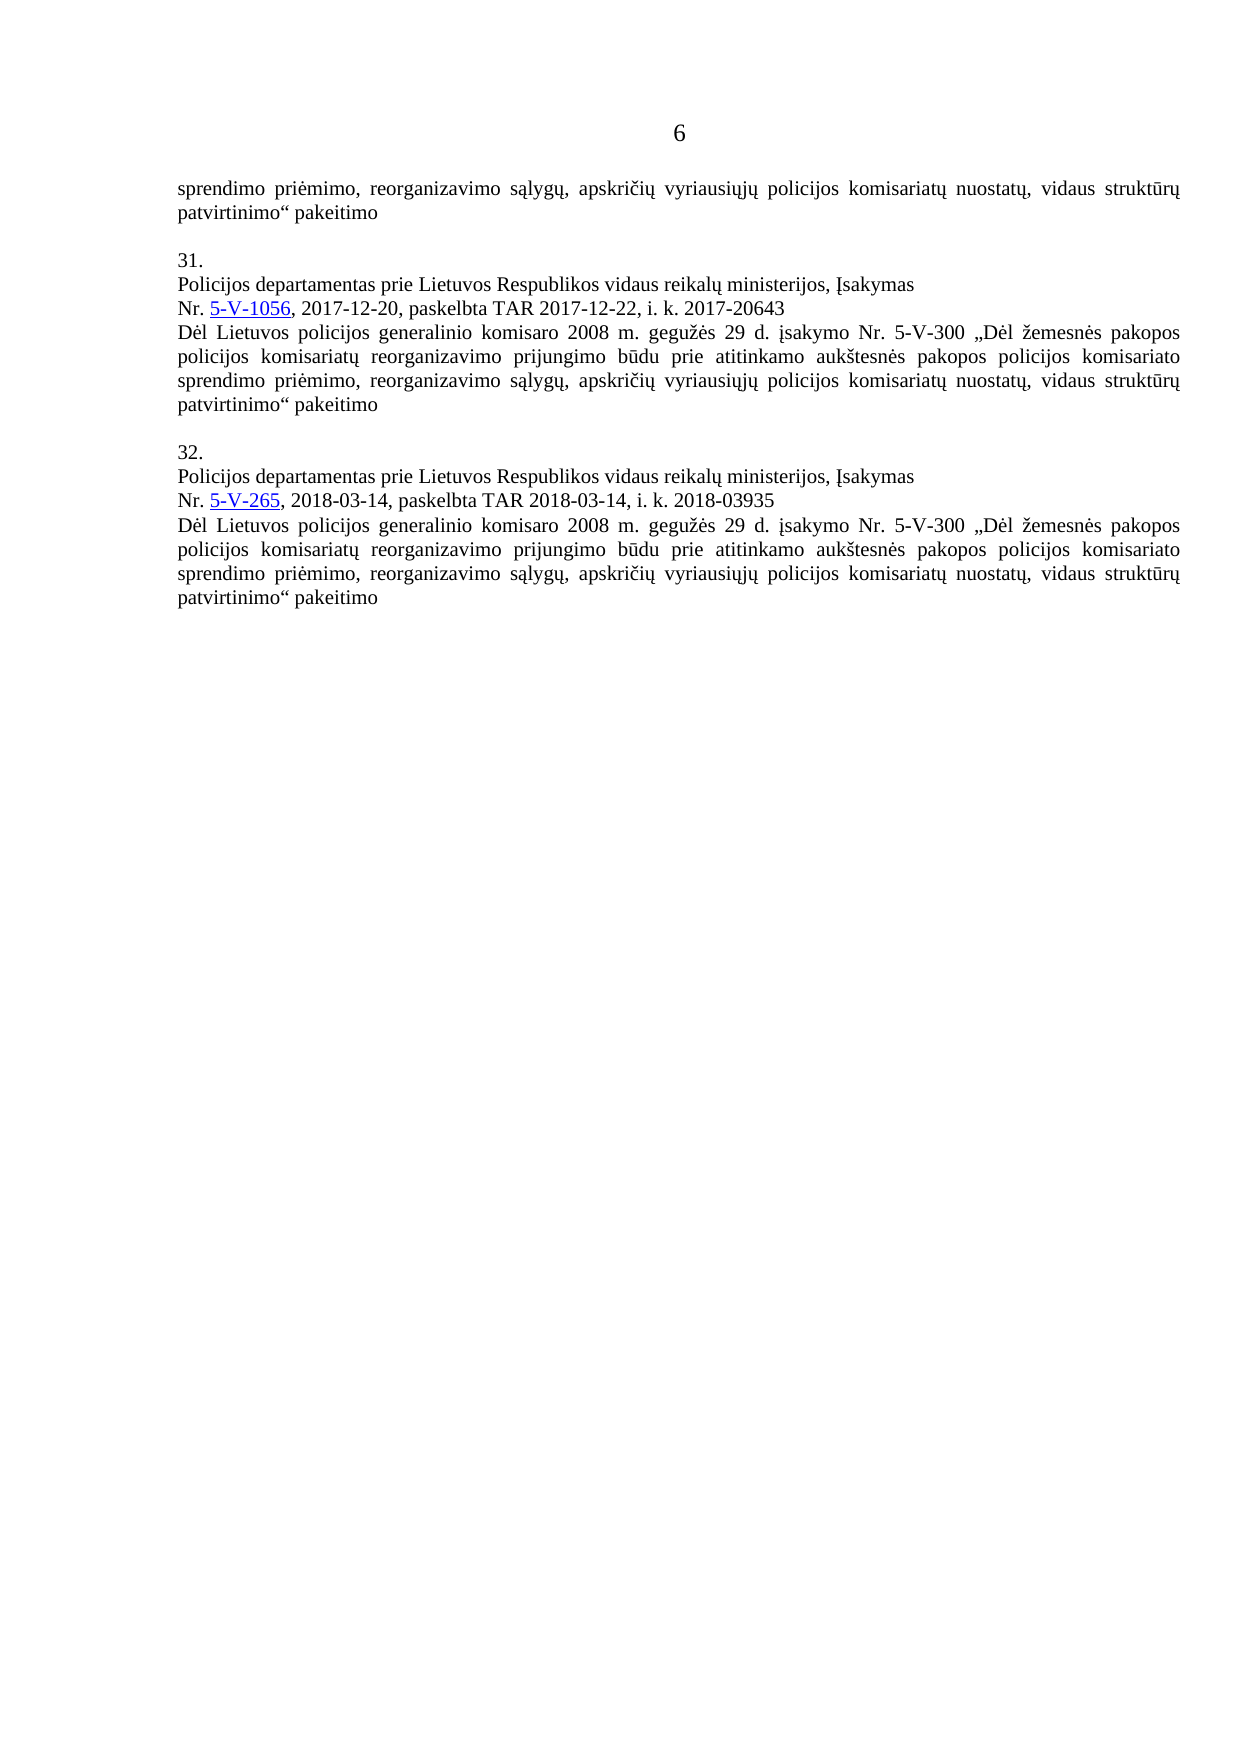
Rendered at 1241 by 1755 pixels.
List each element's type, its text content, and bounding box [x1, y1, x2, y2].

text 32. [177, 440, 1181, 464]
text 31. [177, 248, 1181, 272]
text Policijos departamentas prie Lietuvos Respublikos vidaus reikalų ministerijos, Įsakymas [177, 272, 1181, 296]
text sprendimo priėmimo, reorganizavimo sąlygų, apskričių vyriausiųjų policijos komisariatų nuostatų, vidaus struktūrų patvirtinimo“ pakeitimo [177, 176, 1181, 224]
text Nr. 5-V-1056, 2017-12-20, paskelbta TAR 2017-12-22, i. k. 2017-20643 [177, 296, 1181, 320]
text Policijos departamentas prie Lietuvos Respublikos vidaus reikalų ministerijos, Įsakymas [177, 464, 1181, 488]
text Nr. 5-V-265, 2018-03-14, paskelbta TAR 2018-03-14, i. k. 2018-03935 [177, 488, 1181, 512]
text Dėl Lietuvos policijos generalinio komisaro 2008 m. gegužės 29 d. įsakymo Nr. 5-V-300 „Dėl žemesnės pakopos policijos komisariatų reorganizavimo prijungimo būdu prie atitinkamo aukštesnės pakopos policijos komisariato sprendimo priėmimo, reorganizavimo sąlygų, apskričių vyriausiųjų policijos komisariatų nuostatų, vidaus struktūrų patvirtinimo“ pakeitimo [177, 512, 1181, 609]
text Dėl Lietuvos policijos generalinio komisaro 2008 m. gegužės 29 d. įsakymo Nr. 5-V-300 „Dėl žemesnės pakopos policijos komisariatų reorganizavimo prijungimo būdu prie atitinkamo aukštesnės pakopos policijos komisariato sprendimo priėmimo, reorganizavimo sąlygų, apskričių vyriausiųjų policijos komisariatų nuostatų, vidaus struktūrų patvirtinimo“ pakeitimo [177, 320, 1181, 416]
